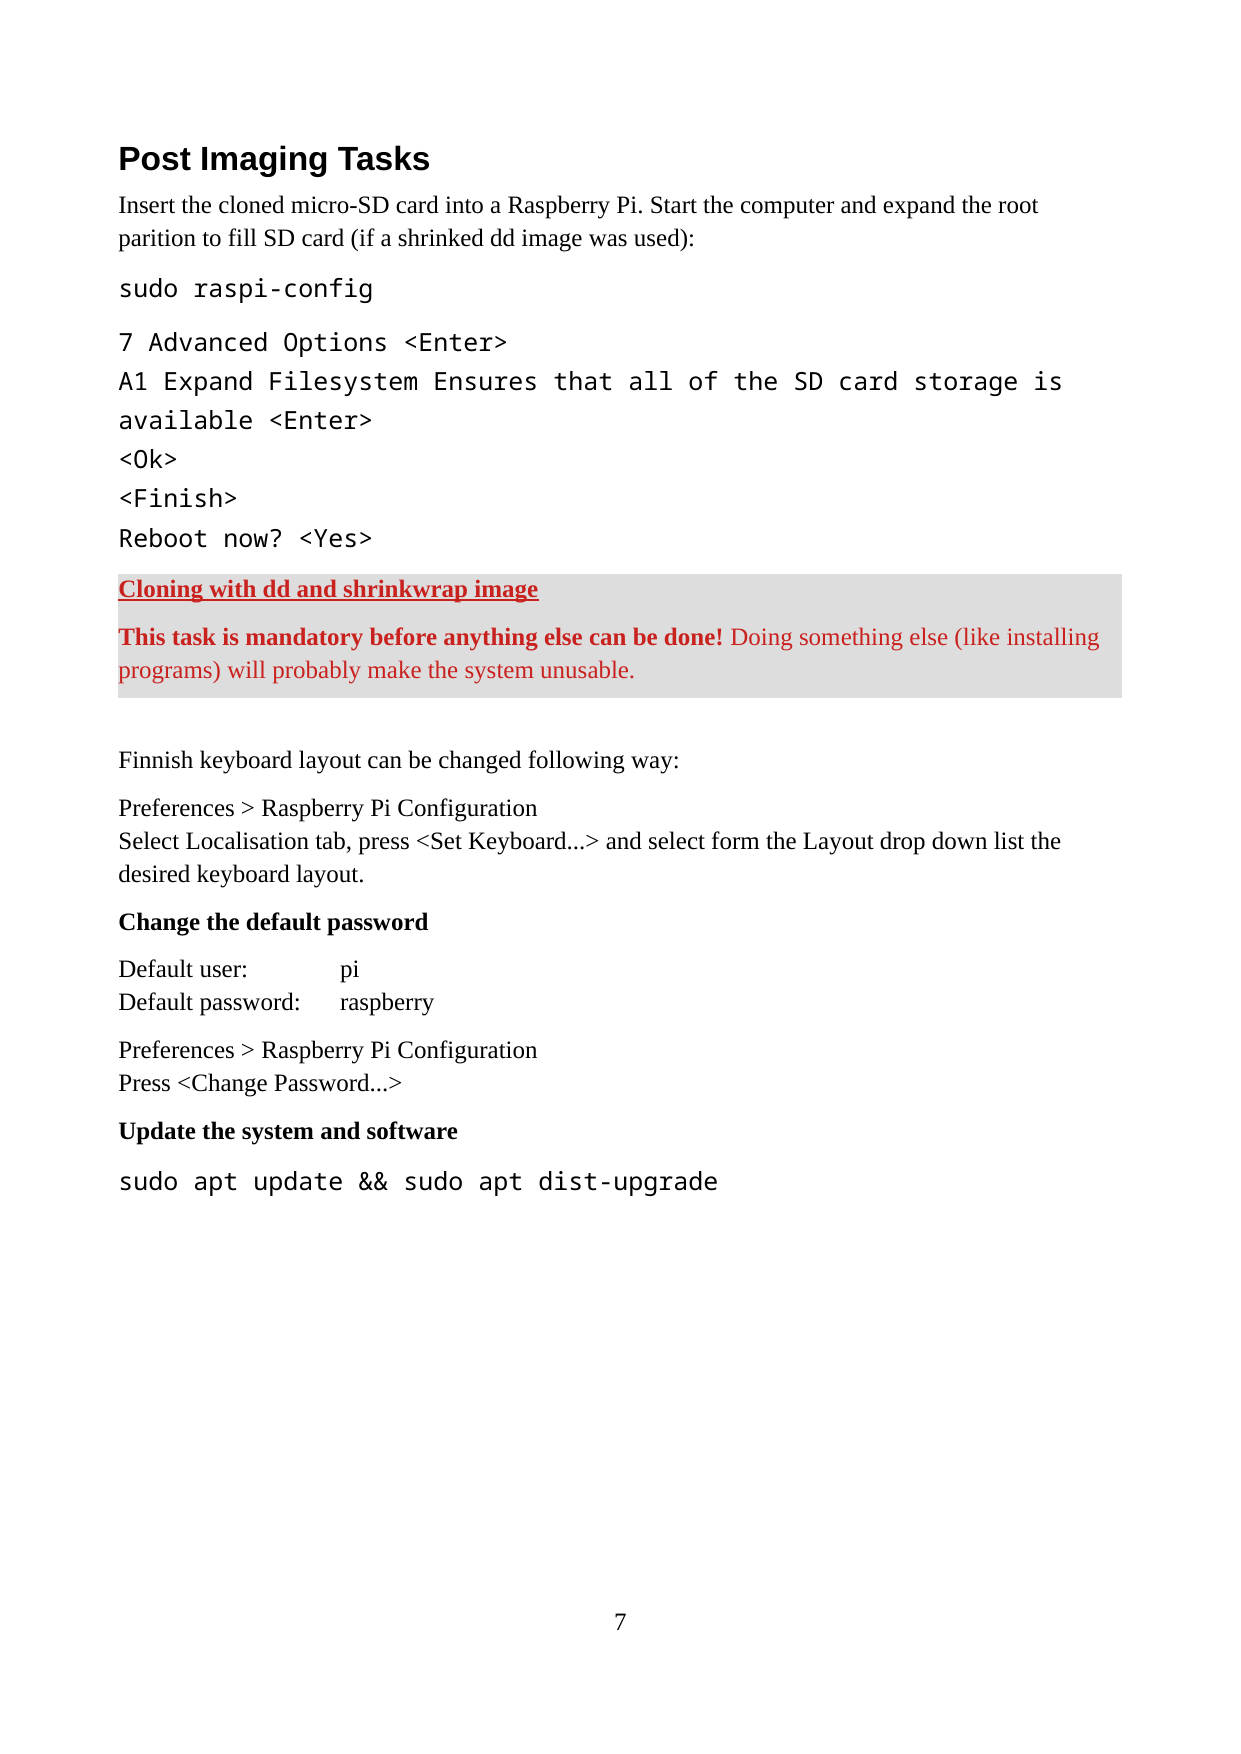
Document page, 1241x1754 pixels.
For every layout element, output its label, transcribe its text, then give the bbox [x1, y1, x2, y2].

text Update the system and software [118, 1116, 1122, 1144]
text sudo raspi-config [118, 271, 1122, 305]
text Change the default password [118, 907, 1122, 936]
text Finnish keyboard layout can be changed following way: [118, 746, 1122, 774]
text Default user: pi Default password: raspberry [118, 954, 1122, 1016]
text 7 Advanced Options <Enter> A1 Expand Filesystem Ensures that all of the SD card storage is available <Enter> <Ok> <Finish> Reboot now? <Yes> [118, 324, 1122, 554]
subtitle Post Imaging Tasks [118, 139, 1122, 178]
text Preferences > Raspberry Pi Configuration Press <Change Password...> [118, 1035, 1122, 1097]
text Preferences > Raspberry Pi Configuration Select Localisation tab, press <Set Keyboard...> and select form the Layout drop down list the desired keyboard layout. [118, 793, 1122, 888]
text sudo apt update && sudo apt dist-upgrade [118, 1163, 1122, 1197]
text Insert the cloned micro-SD card into a Raspberry Pi. Start the computer and expand the root parition to fill SD card (if a shrinked dd image was used): [118, 190, 1122, 252]
table_header Cloning with dd and shrinkwrap image This task is mandatory before anything else can be done! Doing something else (like installing programs) will probably make the system unusable. [118, 574, 1122, 698]
